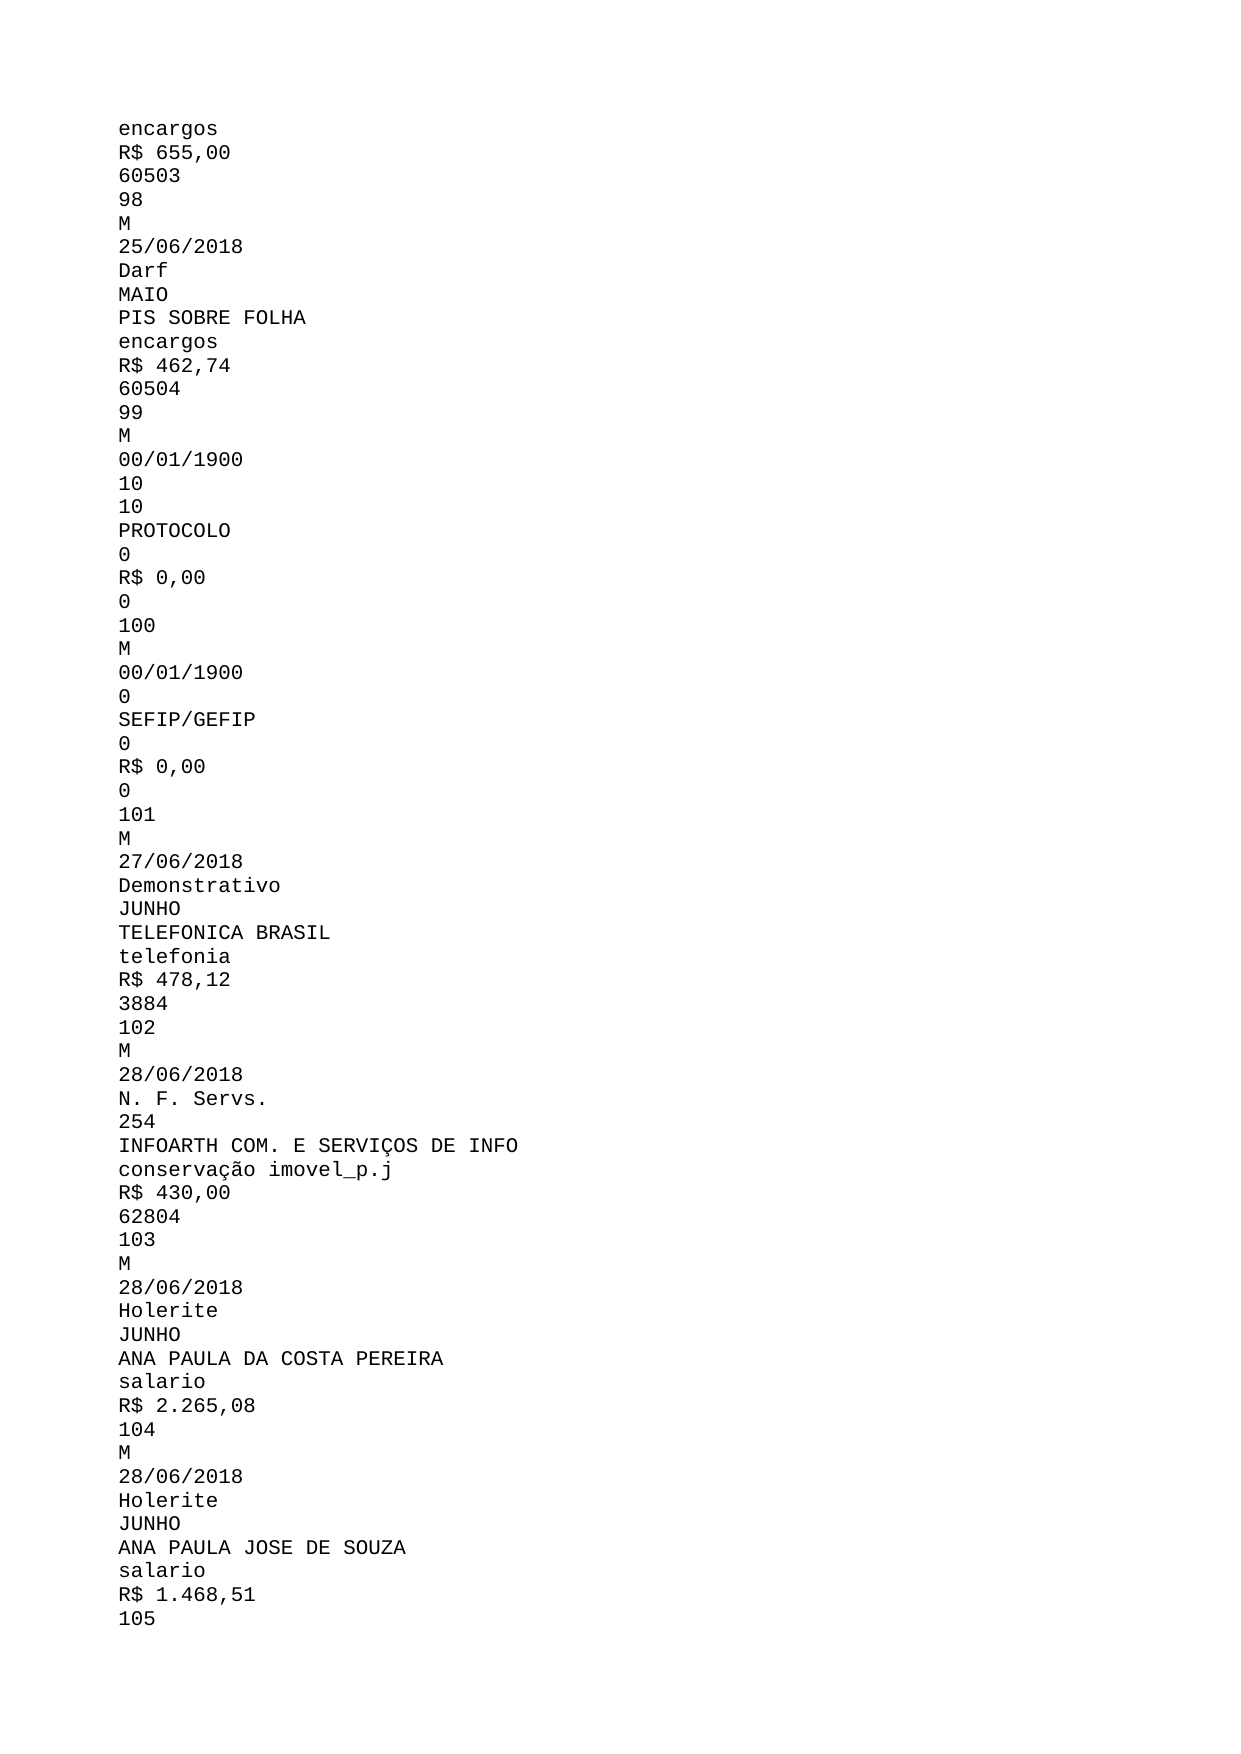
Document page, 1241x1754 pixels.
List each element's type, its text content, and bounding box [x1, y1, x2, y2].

text 0 [118, 780, 1122, 804]
text R$ 478,12 [118, 969, 1122, 993]
text M [118, 1442, 1122, 1466]
text 0 [118, 591, 1122, 615]
text 104 [118, 1419, 1122, 1442]
text 60504 [118, 378, 1122, 402]
text R$ 430,00 [118, 1182, 1122, 1206]
text INFOARTH COM. E SERVIÇOS DE INFO [118, 1135, 1122, 1158]
text 100 [118, 615, 1122, 638]
text Demonstrativo [118, 875, 1122, 898]
text R$ 655,00 [118, 142, 1122, 165]
text 3884 [118, 993, 1122, 1017]
text Holerite [118, 1489, 1122, 1513]
text JUNHO [118, 898, 1122, 922]
text 0 [118, 733, 1122, 757]
text R$ 462,74 [118, 354, 1122, 378]
text salario [118, 1371, 1122, 1395]
text R$ 0,00 [118, 567, 1122, 591]
text R$ 2.265,08 [118, 1395, 1122, 1419]
text M [118, 638, 1122, 662]
text 0 [118, 686, 1122, 709]
text PIS SOBRE FOLHA [118, 307, 1122, 331]
text 28/06/2018 [118, 1064, 1122, 1088]
text salario [118, 1561, 1122, 1584]
text TELEFONICA BRASIL [118, 922, 1122, 946]
text 25/06/2018 [118, 236, 1122, 260]
text PROTOCOLO [118, 520, 1122, 544]
text 62804 [118, 1206, 1122, 1229]
text JUNHO [118, 1513, 1122, 1537]
text JUNHO [118, 1324, 1122, 1348]
text 102 [118, 1017, 1122, 1040]
text 28/06/2018 [118, 1277, 1122, 1300]
text 101 [118, 804, 1122, 827]
text 27/06/2018 [118, 851, 1122, 875]
text telefonia [118, 946, 1122, 969]
text M [118, 827, 1122, 851]
text 00/01/1900 [118, 449, 1122, 473]
text 28/06/2018 [118, 1466, 1122, 1489]
text 00/01/1900 [118, 662, 1122, 686]
text ANA PAULA JOSE DE SOUZA [118, 1537, 1122, 1561]
text conservação imovel_p.j [118, 1158, 1122, 1182]
text encargos [118, 331, 1122, 354]
text 10 [118, 496, 1122, 520]
text R$ 0,00 [118, 757, 1122, 780]
text R$ 1.468,51 [118, 1584, 1122, 1608]
text M [118, 213, 1122, 236]
text 105 [118, 1608, 1122, 1631]
text M [118, 1040, 1122, 1064]
text MAIO [118, 284, 1122, 307]
text Darf [118, 260, 1122, 284]
text 98 [118, 189, 1122, 213]
text 60503 [118, 165, 1122, 189]
text 254 [118, 1111, 1122, 1135]
text ANA PAULA DA COSTA PEREIRA [118, 1348, 1122, 1371]
text 103 [118, 1229, 1122, 1253]
text 0 [118, 544, 1122, 567]
text SEFIP/GEFIP [118, 709, 1122, 733]
text encargos [118, 118, 1122, 142]
text Holerite [118, 1300, 1122, 1324]
text M [118, 426, 1122, 449]
text N. F. Servs. [118, 1088, 1122, 1111]
text M [118, 1253, 1122, 1277]
text 99 [118, 402, 1122, 426]
text 10 [118, 473, 1122, 496]
